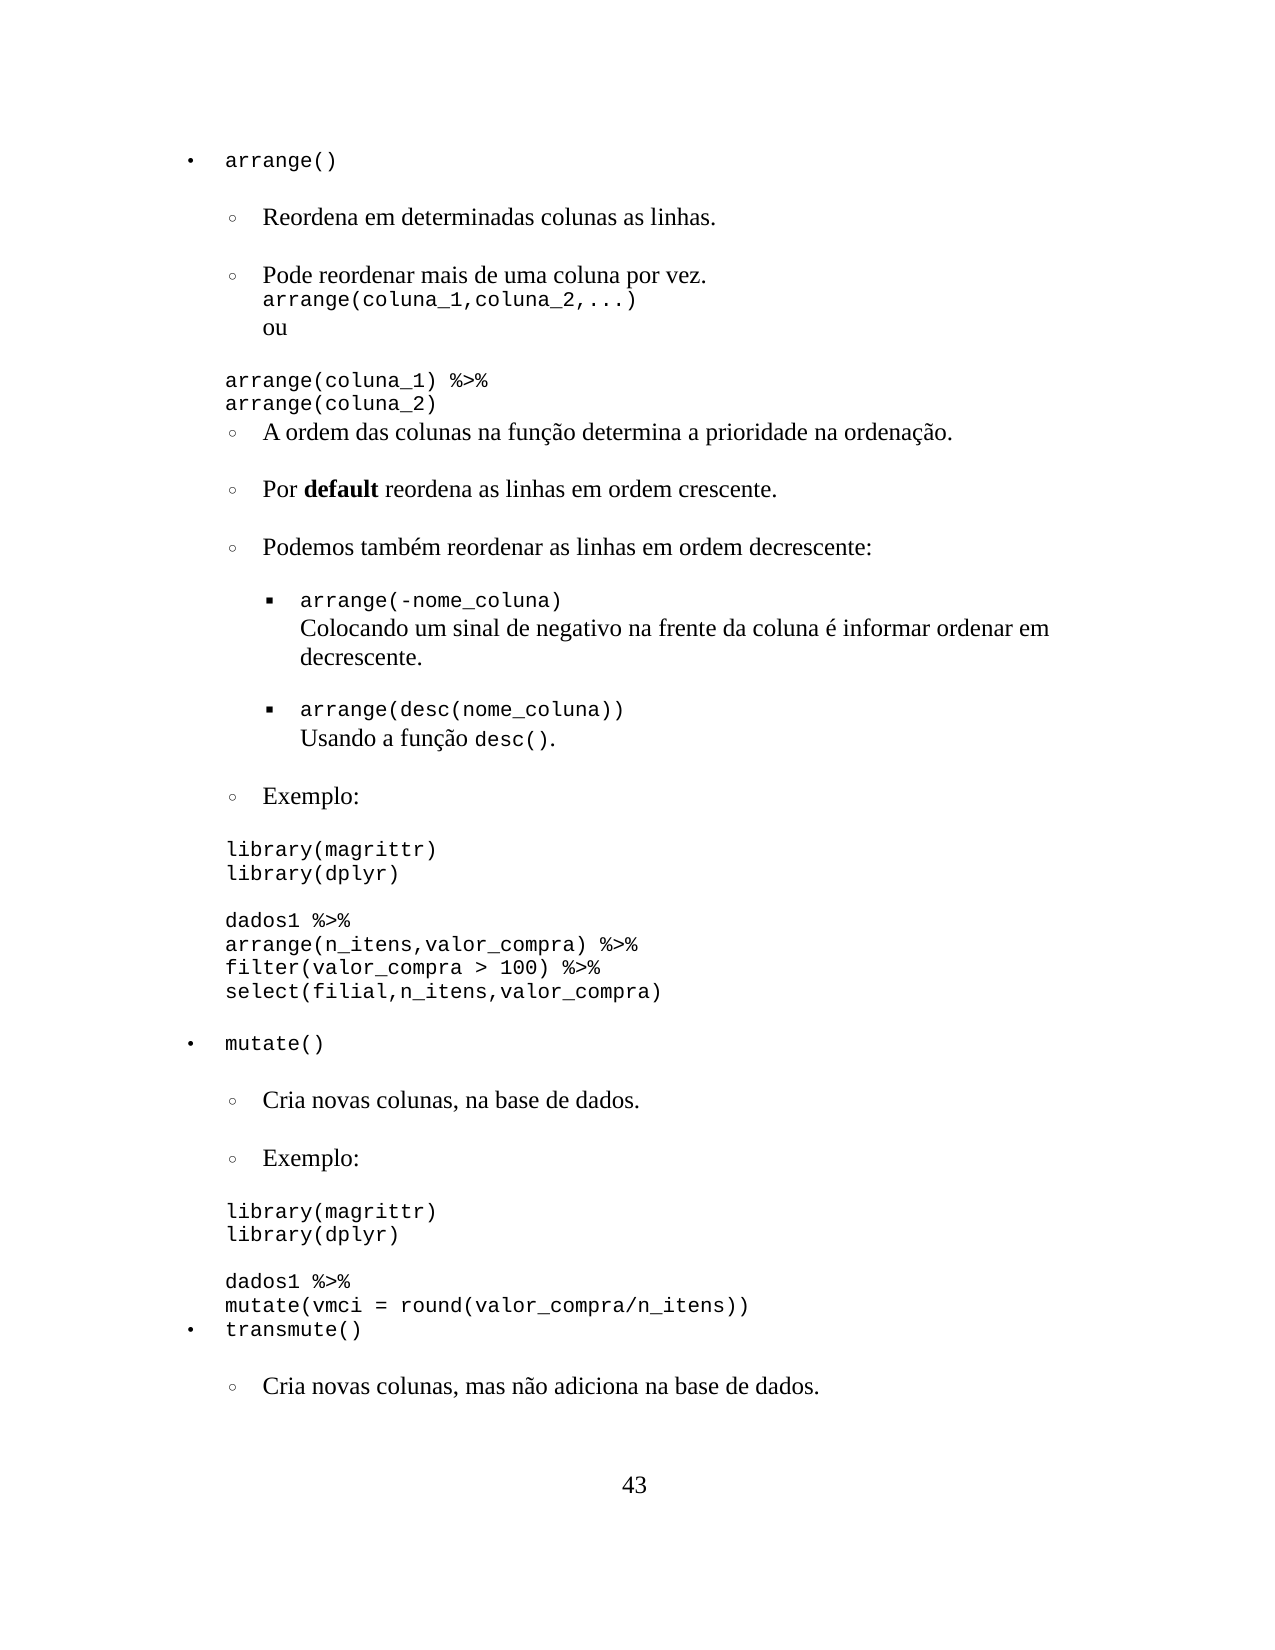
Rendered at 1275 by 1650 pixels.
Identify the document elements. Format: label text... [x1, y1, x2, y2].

list dados1 %>% [187, 910, 1125, 933]
list arrange(n_itens,valor_compra) %>% [187, 933, 1125, 957]
list library(dplyr) [187, 863, 1125, 886]
list Cria novas colunas, na base de dados. [225, 1086, 1125, 1143]
list arrange(desc(nome_coluna)) Usando a função desc(). [262, 699, 1125, 781]
list library(magrittr) [187, 839, 1125, 863]
list library(magrittr) [187, 1201, 1125, 1224]
list Exemplo: [225, 1143, 1125, 1201]
list arrange(-nome_coluna) Colocando um sinal de negativo na frente da coluna é informar ordenar em decrescente. [262, 589, 1125, 699]
list Por default reordena as linhas em ordem crescente. [225, 474, 1125, 532]
list mutate() [187, 1033, 1125, 1086]
list library(dplyr) [187, 1224, 1125, 1248]
list arrange(coluna_1) %>% [187, 370, 1125, 393]
list A ordem das colunas na função determina a prioridade na ordenação. [225, 417, 1125, 474]
list dados1 %>% [187, 1272, 1125, 1295]
list Reordena em determinadas colunas as linhas. [225, 202, 1125, 260]
list arrange(coluna_2) [187, 393, 1125, 417]
list arrange() [187, 150, 1125, 202]
list transmute() [187, 1319, 1125, 1371]
list select(filial,n_itens,valor_compra) [187, 981, 1125, 1004]
list Cria novas colunas, mas não adiciona na base de dados. [225, 1371, 1125, 1429]
list filter(valor_compra > 100) %>% [187, 957, 1125, 981]
list Pode reordenar mais de uma coluna por vez. arrange(coluna_1,coluna_2,...) ou [225, 260, 1125, 370]
list Exemplo: [225, 781, 1125, 839]
list Podemos também reordenar as linhas em ordem decrescente: [225, 532, 1125, 589]
list mutate(vmci = round(valor_compra/n_itens)) [187, 1295, 1125, 1319]
